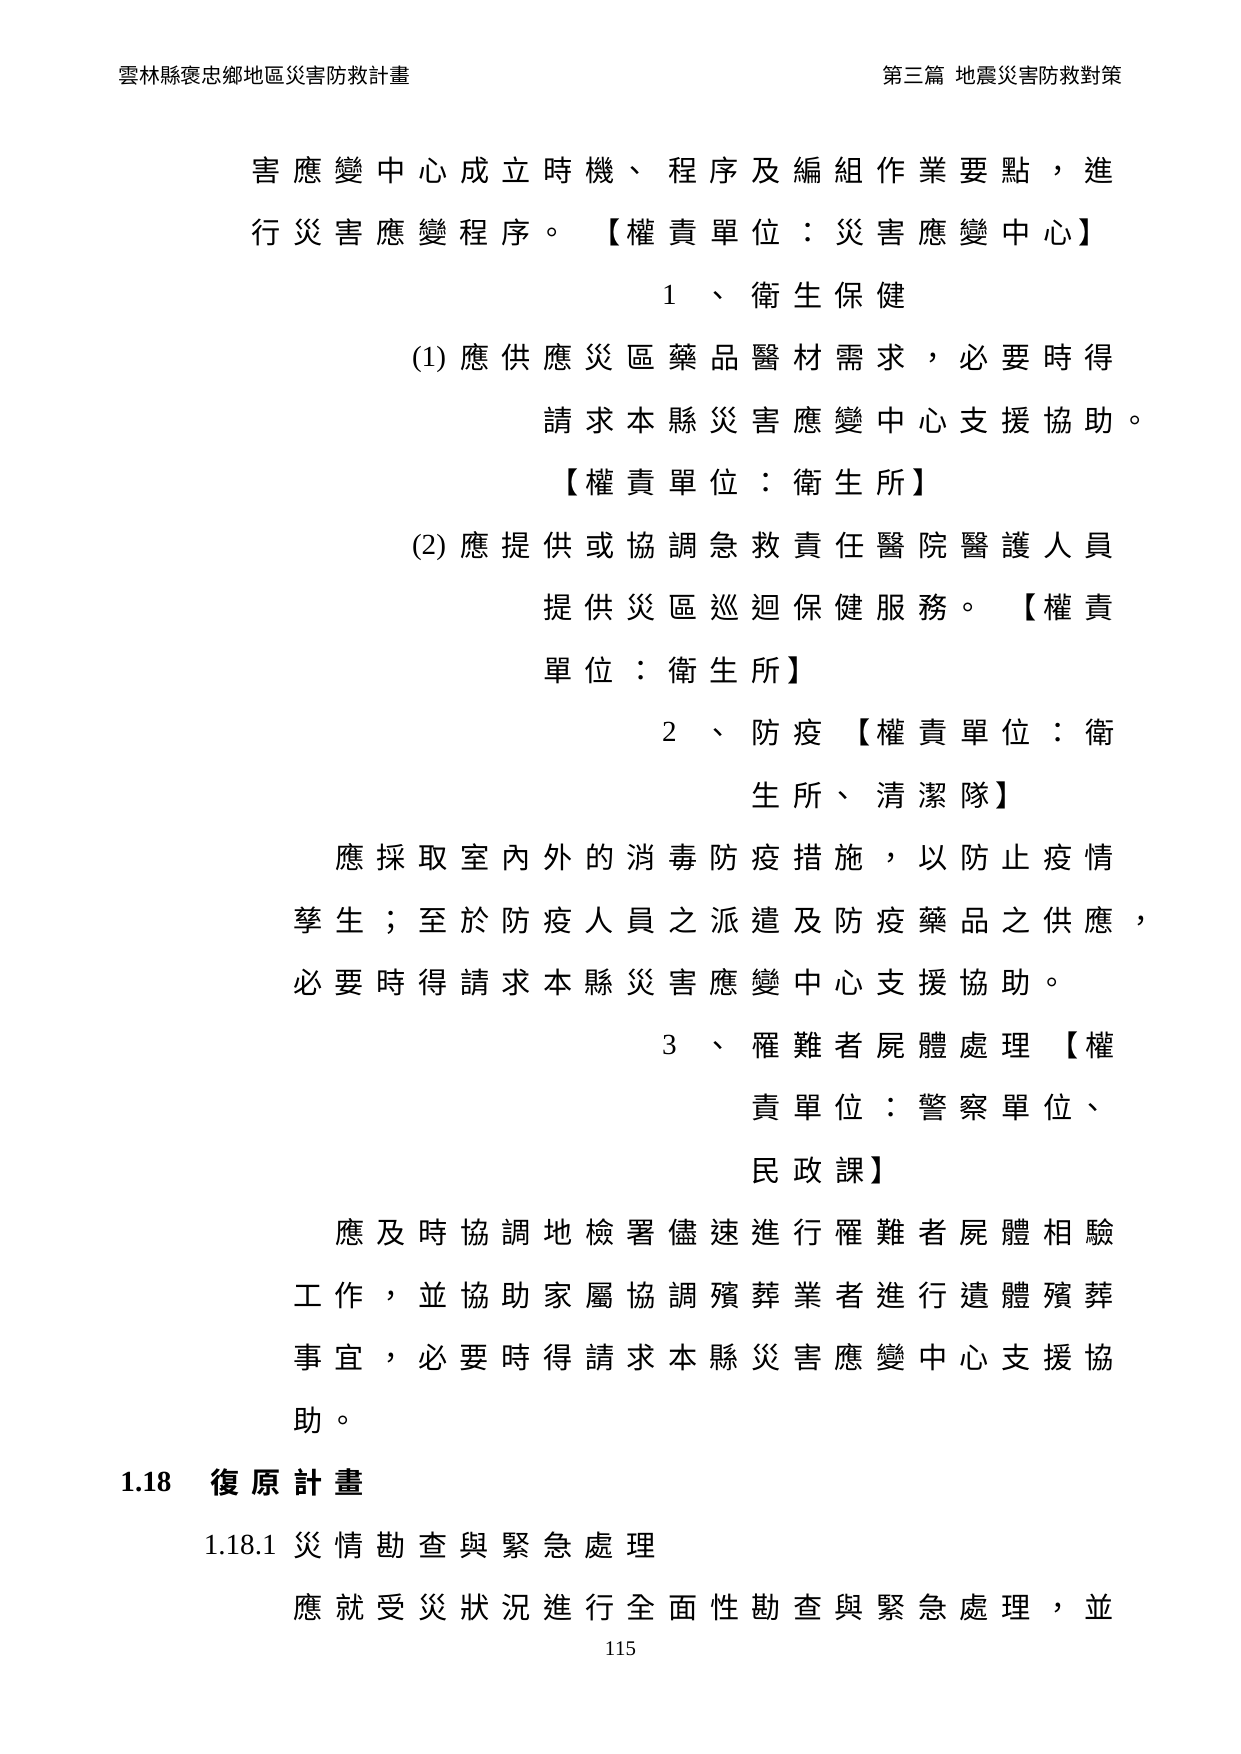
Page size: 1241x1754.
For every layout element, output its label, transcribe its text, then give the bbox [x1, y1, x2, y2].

list 防疫【權責單位：衛生所、清潔隊】 [626, 689, 1120, 814]
list 災情勘查與緊急處理 [179, 1502, 1120, 1564]
list 應供應災區藥品醫材需求，必要時得請求本縣災害應變中心支援協助。【權責單位：衛生所】 [388, 314, 1120, 502]
list 復原計畫 [120, 1439, 1120, 1502]
text 應採取室內外的消毒防疫措施，以防止疫情孳生；至於防疫人員之派遣及防疫藥品之供應，必要時得請求本縣災害應變中心支援協助。 [270, 814, 1120, 1002]
text 害應變中心成立時機、程序及編組作業要點，進行災害應變程序。【權責單位：災害應變中心】 [213, 127, 1120, 252]
text 應就受災狀況進行全面性勘查與緊急處理，並 [213, 1564, 1120, 1627]
list 應提供或協調急救責任醫院醫護人員提供災區巡迴保健服務。【權責單位：衛生所】 [388, 502, 1120, 689]
text 應及時協調地檢署儘速進行罹難者屍體相驗工作，並協助家屬協調殯葬業者進行遺體殯葬事宜，必要時得請求本縣災害應變中心支援協助。 [270, 1189, 1120, 1439]
list 罹難者屍體處理【權責單位：警察單位、民政課】 [626, 1002, 1120, 1189]
list 衛生保健 [626, 252, 1120, 314]
